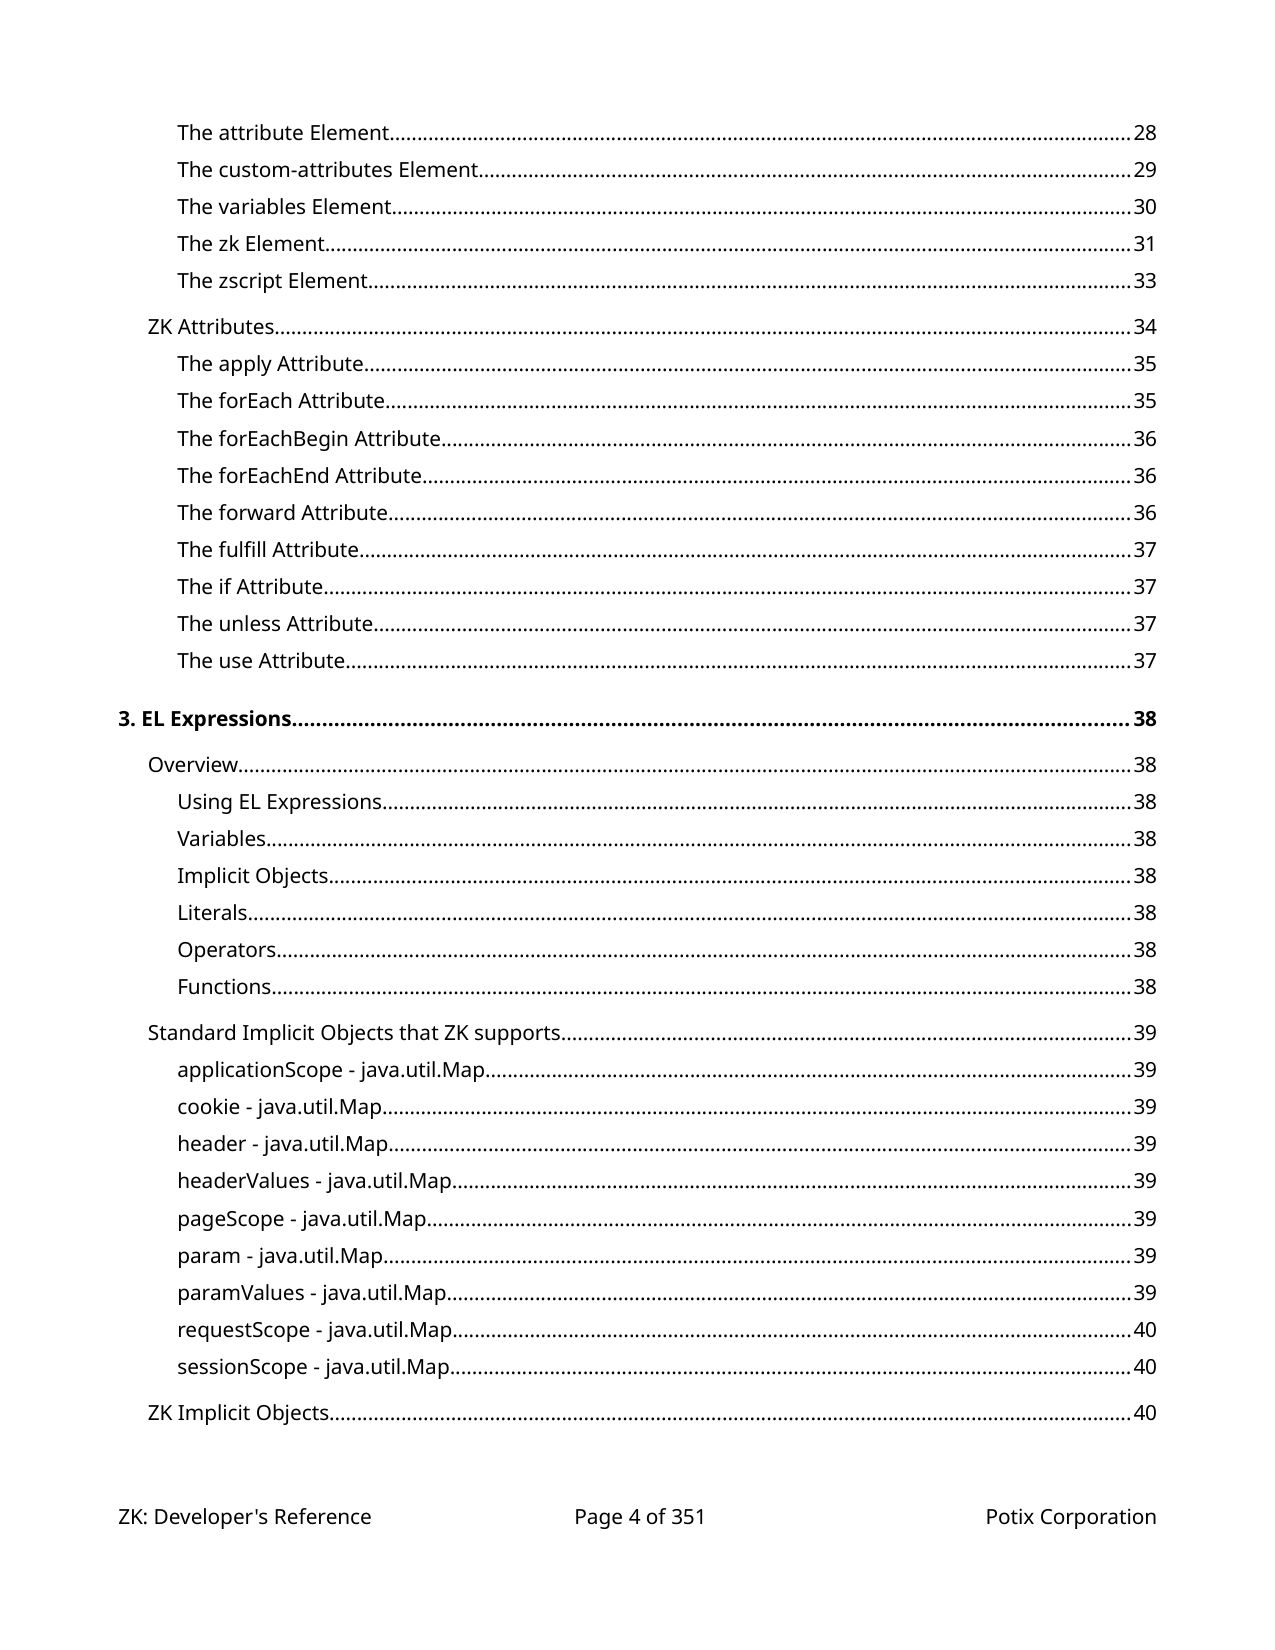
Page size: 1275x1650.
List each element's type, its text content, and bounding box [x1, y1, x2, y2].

text applicationScope - java.util.Map 39 [177, 1055, 1157, 1083]
text 3. EL Expressions 38 [118, 704, 1157, 732]
text The variables Element 30 [177, 192, 1157, 221]
text The custom-attributes Element 29 [177, 155, 1157, 183]
text param - java.util.Map 39 [177, 1241, 1157, 1269]
text The apply Attribute 35 [177, 349, 1157, 378]
text The forward Attribute 36 [177, 498, 1157, 526]
text header - java.util.Map 39 [177, 1129, 1157, 1158]
text sessionScope - java.util.Map 40 [177, 1352, 1157, 1380]
text The forEachBegin Attribute 36 [177, 424, 1157, 452]
text paramValues - java.util.Map 39 [177, 1278, 1157, 1306]
text The zscript Element 33 [177, 266, 1157, 295]
text Functions 38 [177, 972, 1157, 1001]
text Using EL Expressions 38 [177, 787, 1157, 815]
text Standard Implicit Objects that ZK supports 39 [148, 1018, 1157, 1046]
text ZK Implicit Objects 40 [148, 1398, 1157, 1426]
text The unless Attribute 37 [177, 609, 1157, 637]
text pageScope - java.util.Map 39 [177, 1204, 1157, 1232]
text cookie - java.util.Map 39 [177, 1092, 1157, 1121]
text The zk Element 31 [177, 229, 1157, 258]
text The forEach Attribute 35 [177, 387, 1157, 415]
text The use Attribute 37 [177, 646, 1157, 674]
text headerValues - java.util.Map 39 [177, 1167, 1157, 1195]
text Variables 38 [177, 824, 1157, 852]
text Operators 38 [177, 935, 1157, 963]
text The attribute Element 28 [177, 118, 1157, 146]
text requestScope - java.util.Map 40 [177, 1315, 1157, 1343]
text Overview 38 [148, 750, 1157, 778]
text The forEachEnd Attribute 36 [177, 461, 1157, 489]
text ZK Attributes 34 [148, 312, 1157, 341]
text Implicit Objects 38 [177, 861, 1157, 889]
text The if Attribute 37 [177, 572, 1157, 600]
text The fulfill Attribute 37 [177, 535, 1157, 563]
text Literals 38 [177, 898, 1157, 926]
